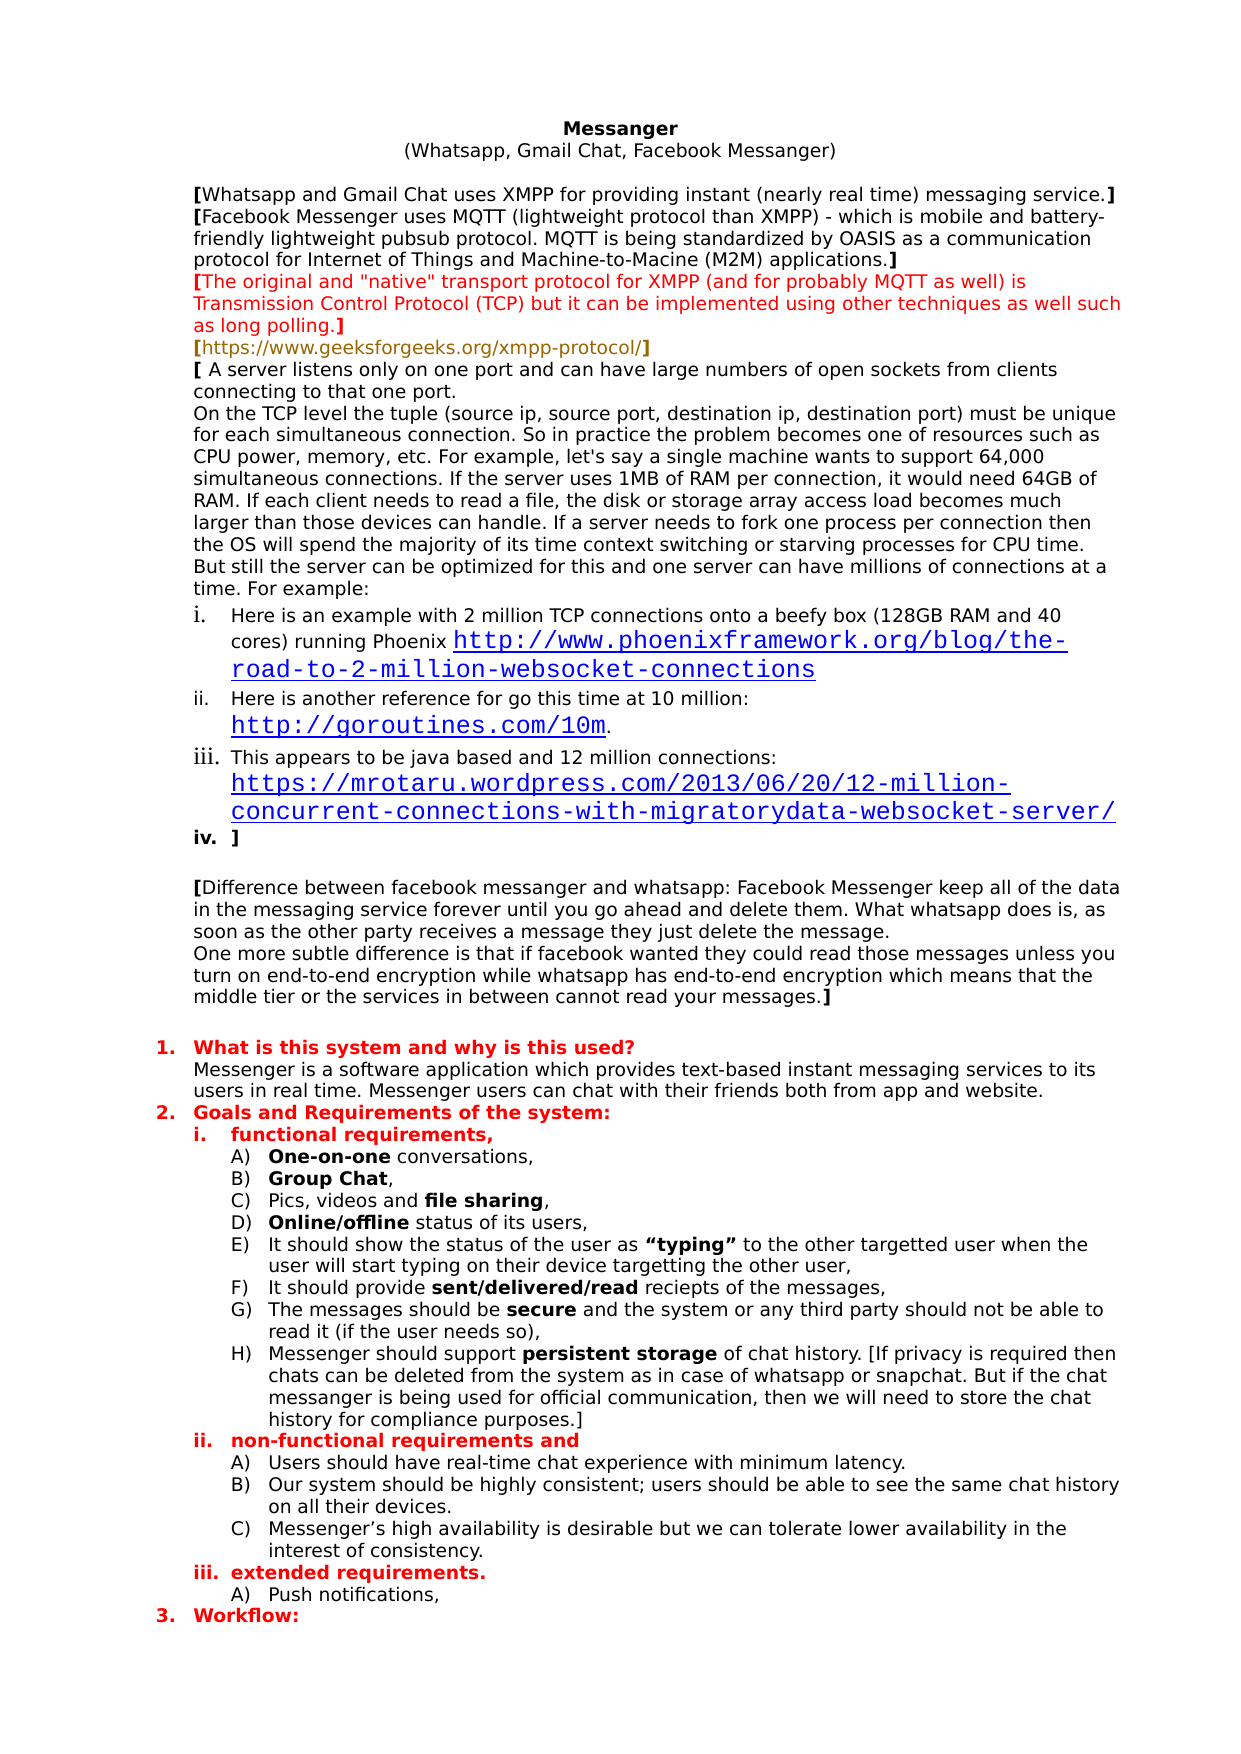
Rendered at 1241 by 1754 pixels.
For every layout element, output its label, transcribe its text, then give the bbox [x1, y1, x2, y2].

list [Facebook Messenger uses MQTT (lightweight protocol than XMPP) - which is mobile and battery-friendly lightweight pubsub protocol. MQTT is being standardized by OASIS as a communication protocol for Internet of Things and Machine-to-Macine (M2M) applications.] [156, 206, 1122, 271]
list ] [193, 827, 1122, 849]
list This appears to be java based and 12 million connections: https://mrotaru.wordpress.com/2013/06/20/12-million-concurrent-connections-with-migratorydata-websocket-server/ [193, 741, 1122, 827]
list One-on-one conversations, [231, 1146, 1122, 1168]
list [The original and "native" transport protocol for XMPP (and for probably MQTT as well) is Transmission Control Protocol (TCP) but it can be implemented using other techniques as well such as long polling.] [156, 271, 1122, 337]
list It should show the status of the user as “typing” to the other targetted user when the user will start typing on their device targetting the other user, [231, 1233, 1122, 1277]
list extended requirements. [193, 1562, 1122, 1583]
list Group Chat, [231, 1168, 1122, 1190]
list [Whatsapp and Gmail Chat uses XMPP for providing instant (nearly real time) messaging service.] [156, 184, 1122, 206]
list Our system should be highly consistent; users should be able to see the same chat history on all their devices. [231, 1474, 1122, 1518]
list Users should have real-time chat experience with minimum latency. [231, 1452, 1122, 1474]
list functional requirements, [193, 1124, 1122, 1146]
list Pics, videos and file sharing, [231, 1190, 1122, 1212]
list Workflow: [156, 1605, 1122, 1627]
list Online/offline status of its users, [231, 1212, 1122, 1233]
list What is this system and why is this used? [156, 1037, 1122, 1058]
list But still the server can be optimized for this and one server can have millions of connections at a time. For example: [156, 556, 1122, 599]
list Messenger should support persistent storage of chat history. [If privacy is required then chats can be deleted from the system as in case of whatsapp or snapchat. But if the chat messanger is being used for official communication, then we will need to store the chat history for compliance purposes.] [231, 1343, 1122, 1430]
list One more subtle difference is that if facebook wanted they could read those messages unless you turn on end-to-end encryption while whatsapp has end-to-end encryption which means that the middle tier or the services in between cannot read your messages.] [156, 943, 1122, 1008]
list Here is an example with 2 million TCP connections onto a beefy box (128GB RAM and 40 cores) running Phoenix http://www.phoenixframework.org/blog/the-road-to-2-million-websocket-connections [193, 599, 1122, 685]
list [https://www.geeksforgeeks.org/xmpp-protocol/] [156, 337, 1122, 359]
list Messenger is a software application which provides text-based instant messaging services to its users in real time. Messenger users can chat with their friends both from app and website. [156, 1058, 1122, 1102]
list Here is another reference for go this time at 10 million: http://goroutines.com/10m. [193, 685, 1122, 741]
list It should provide sent/delivered/read reciepts of the messages, [231, 1277, 1122, 1299]
text Messanger [118, 118, 1122, 140]
list Goals and Requirements of the system: [156, 1102, 1122, 1124]
list [ A server listens only on one port and can have large numbers of open sockets from clients connecting to that one port. [156, 359, 1122, 402]
list Push notifications, [231, 1583, 1122, 1605]
list Messenger’s high availability is desirable but we can tolerate lower availability in the interest of consistency. [231, 1518, 1122, 1562]
list [Difference between facebook messanger and whatsapp: Facebook Messenger keep all of the data in the messaging service forever until you go ahead and delete them. What whatsapp does is, as soon as the other party receives a message they just delete the message. [156, 877, 1122, 943]
list On the TCP level the tuple (source ip, source port, destination ip, destination port) must be unique for each simultaneous connection. So in practice the problem becomes one of resources such as CPU power, memory, etc. For example, let's say a single machine wants to support 64,000 simultaneous connections. If the server uses 1MB of RAM per connection, it would need 64GB of RAM. If each client needs to read a file, the disk or storage array access load becomes much larger than those devices can handle. If a server needs to fork one process per connection then the OS will spend the majority of its time context switching or starving processes for CPU time. [156, 402, 1122, 556]
list non-functional requirements and [193, 1430, 1122, 1452]
list The messages should be secure and the system or any third party should not be able to read it (if the user needs so), [231, 1299, 1122, 1343]
text (Whatsapp, Gmail Chat, Facebook Messanger) [118, 140, 1122, 162]
